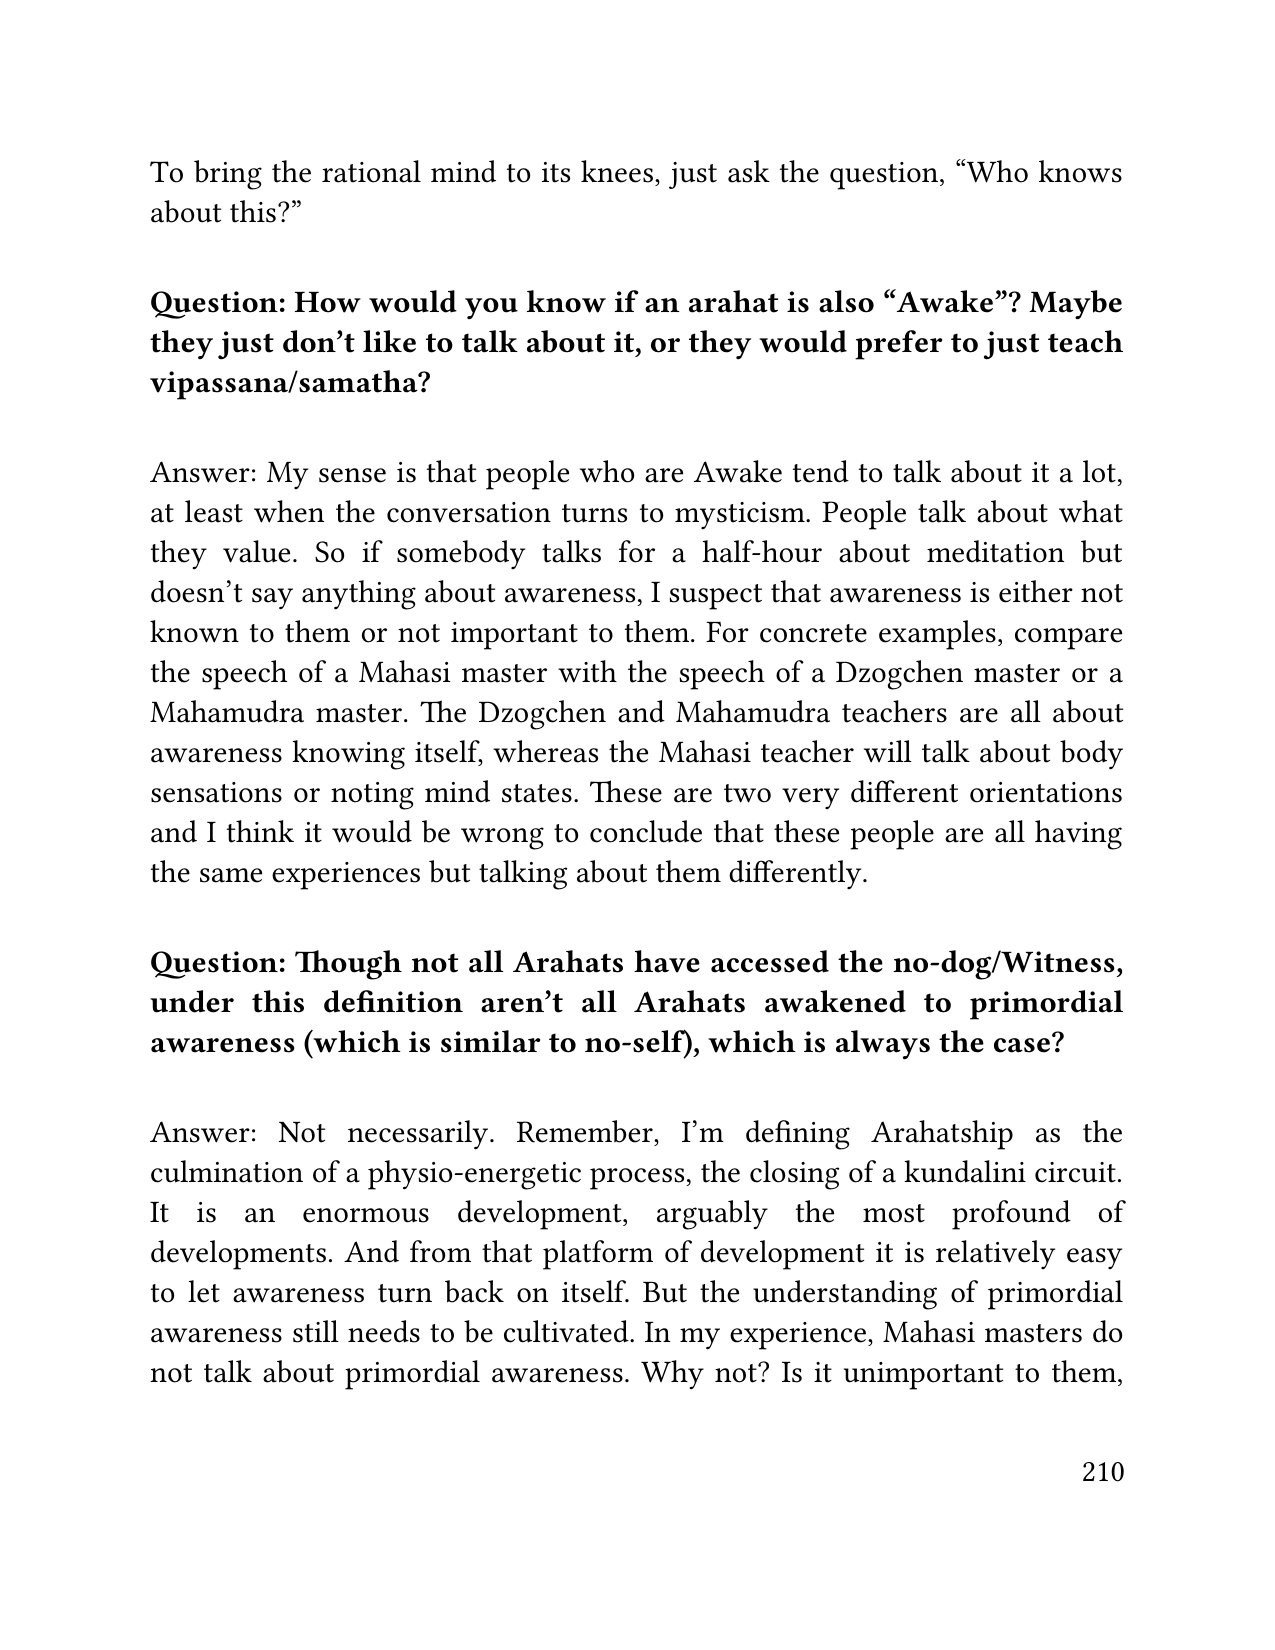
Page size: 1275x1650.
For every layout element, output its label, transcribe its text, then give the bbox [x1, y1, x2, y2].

text Answer: Not necessarily. Remember, I’m defining Arahatship as the culmination of a physio-energetic process, the closing of a kundalini circuit. It is an enormous development, arguably the most profound of developments. And from that platform of development it is relatively easy to let awareness turn back on itself. But the understanding of primordial awareness still needs to be cultivated. In my experience, Mahasi masters do not talk about primordial awareness. Why not? Is it unimportant to them, [150, 1110, 1125, 1390]
text To bring the rational mind to its knees, just ask the question, “Who knows about this?” [150, 150, 1125, 230]
text Question: How would you know if an arahat is also “Awake”? Maybe they just don’t like to talk about it, or they would prefer to just teach vipassana/samatha? [150, 280, 1125, 400]
text Answer: My sense is that people who are Awake tend to talk about it a lot, at least when the conversation turns to mysticism. People talk about what they value. So if somebody talks for a half-hour about meditation but doesn’t say anything about awareness, I suspect that awareness is either not known to them or not important to them. For concrete examples, compare the speech of a Mahasi master with the speech of a Dzogchen master or a Mahamudra master. The Dzogchen and Mahamudra teachers are all about awareness knowing itself, whereas the Mahasi teacher will talk about body sensations or noting mind states. These are two very different orientations and I think it would be wrong to conclude that these people are all having the same experiences but talking about them differently. [150, 450, 1125, 890]
text Question: Though not all Arahats have accessed the no-dog/Witness, under this definition aren’t all Arahats awakened to primordial awareness (which is similar to no-self), which is always the case? [150, 940, 1125, 1060]
